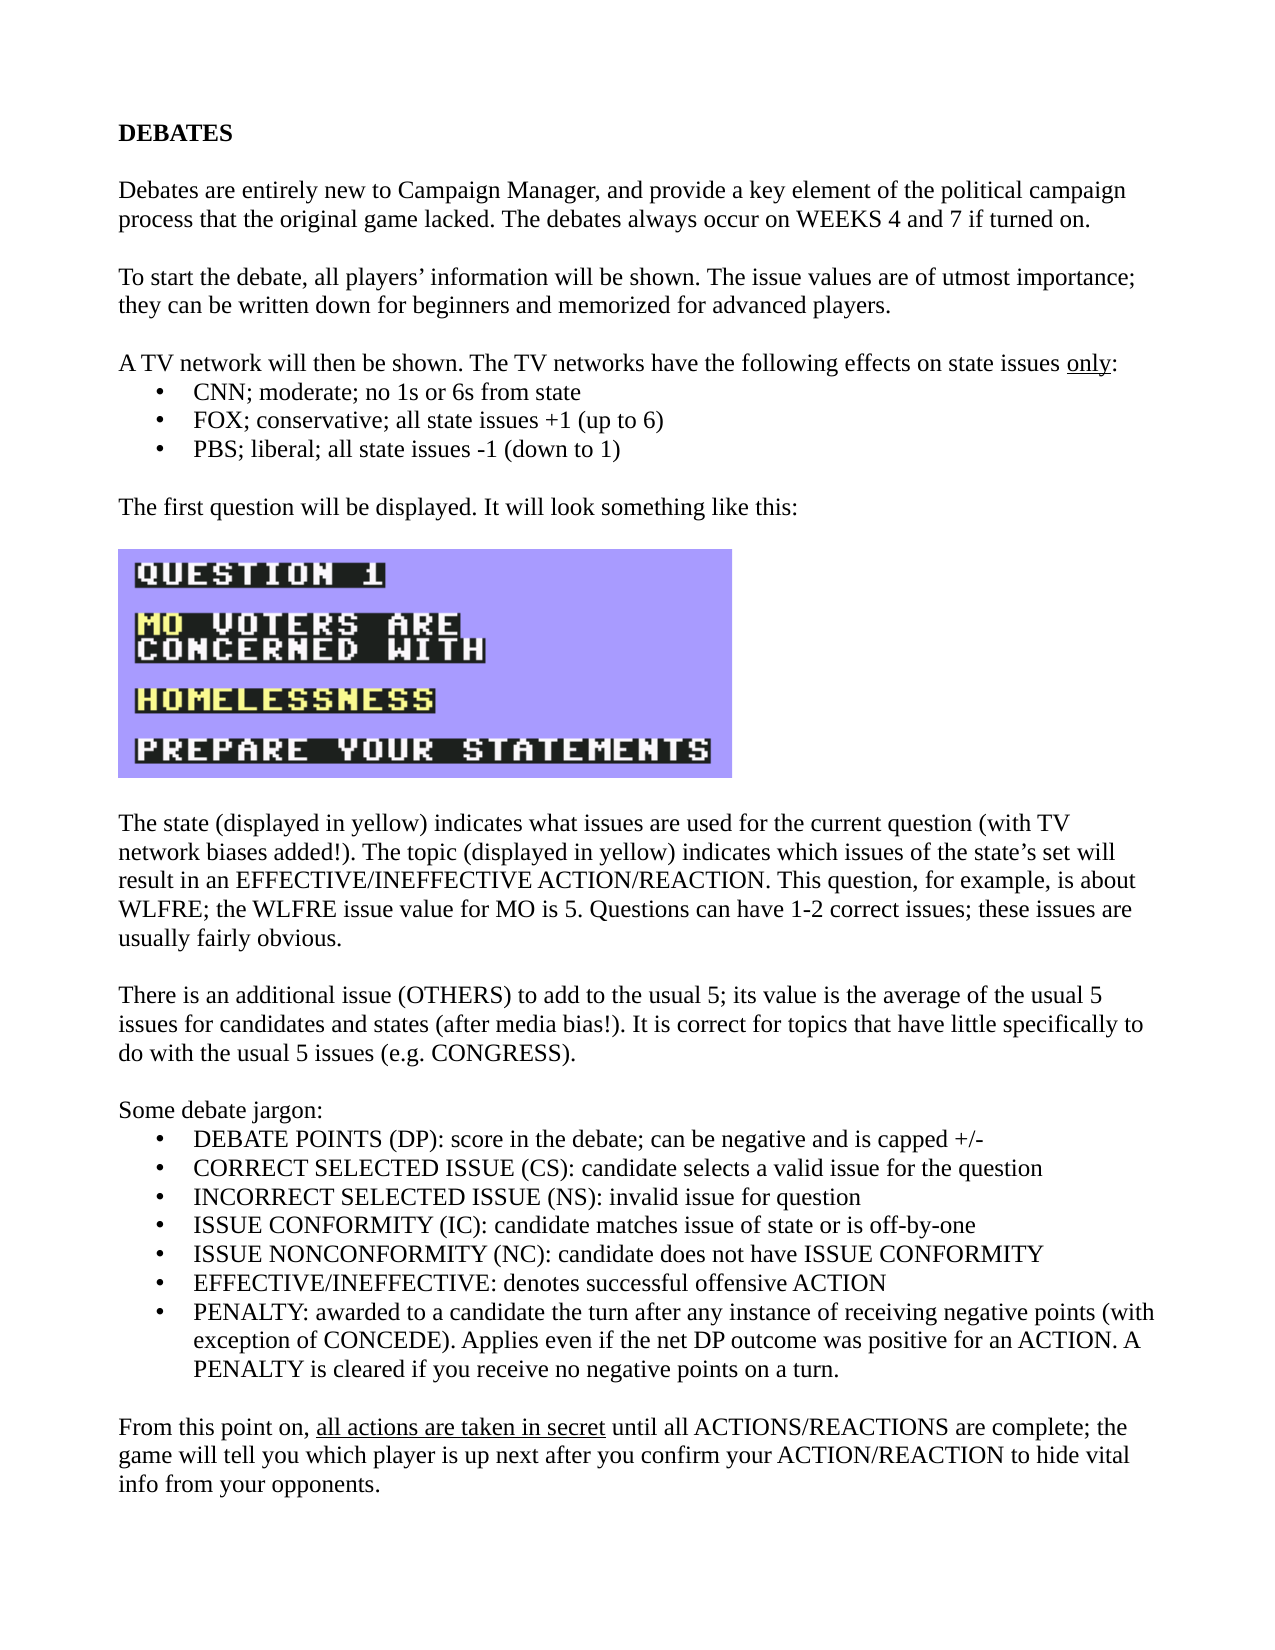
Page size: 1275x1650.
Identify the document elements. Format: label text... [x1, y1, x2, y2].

list EFFECTIVE/INEFFECTIVE: denotes successful offensive ACTION [156, 1268, 1157, 1297]
picture [118, 549, 733, 778]
text Some debate jargon: [118, 1096, 1157, 1124]
text From this point on, all actions are taken in secret until all ACTIONS/REACTIONS are complete; the game will tell you which player is up next after you confirm your ACTION/REACTION to hide vital info from your opponents. [118, 1412, 1157, 1498]
text A TV network will then be shown. The TV networks have the following effects on state issues only: [118, 348, 1157, 377]
list PBS; liberal; all state issues -1 (down to 1) [156, 434, 1157, 463]
list ISSUE NONCONFORMITY (NC): candidate does not have ISSUE CONFORMITY [156, 1239, 1157, 1268]
list CORRECT SELECTED ISSUE (CS): candidate selects a valid issue for the question [156, 1153, 1157, 1182]
text There is an additional issue (OTHERS) to add to the usual 5; its value is the average of the usual 5 issues for candidates and states (after media bias!). It is correct for topics that have little specifically to do with the usual 5 issues (e.g. CONGRESS). [118, 981, 1157, 1067]
text The state (displayed in yellow) indicates what issues are used for the current question (with TV network biases added!). The topic (displayed in yellow) indicates which issues of the state’s set will result in an EFFECTIVE/INEFFECTIVE ACTION/REACTION. This question, for example, is about WLFRE; the WLFRE issue value for MO is 5. Questions can have 1-2 correct issues; these issues are usually fairly obvious. [118, 808, 1157, 952]
list INCORRECT SELECTED ISSUE (NS): invalid issue for question [156, 1182, 1157, 1211]
text Debates are entirely new to Campaign Manager, and provide a key element of the political campaign process that the original game lacked. The debates always occur on WEEKS 4 and 7 if turned on. [118, 176, 1157, 233]
list PENALTY: awarded to a candidate the turn after any instance of receiving negative points (with exception of CONCEDE). Applies even if the net DP outcome was positive for an ACTION. A PENALTY is cleared if you receive no negative points on a turn. [156, 1297, 1157, 1383]
text To start the debate, all players’ information will be shown. The issue values are of utmost importance; they can be written down for beginners and memorized for advanced players. [118, 262, 1157, 319]
text The first question will be displayed. It will look something like this: [118, 492, 1157, 521]
list DEBATE POINTS (DP): score in the debate; can be negative and is capped +/- [156, 1124, 1157, 1153]
list FOX; conservative; all state issues +1 (up to 6) [156, 406, 1157, 434]
list ISSUE CONFORMITY (IC): candidate matches issue of state or is off-by-one [156, 1211, 1157, 1239]
list CNN; moderate; no 1s or 6s from state [156, 377, 1157, 406]
text DEBATES [118, 118, 1157, 147]
